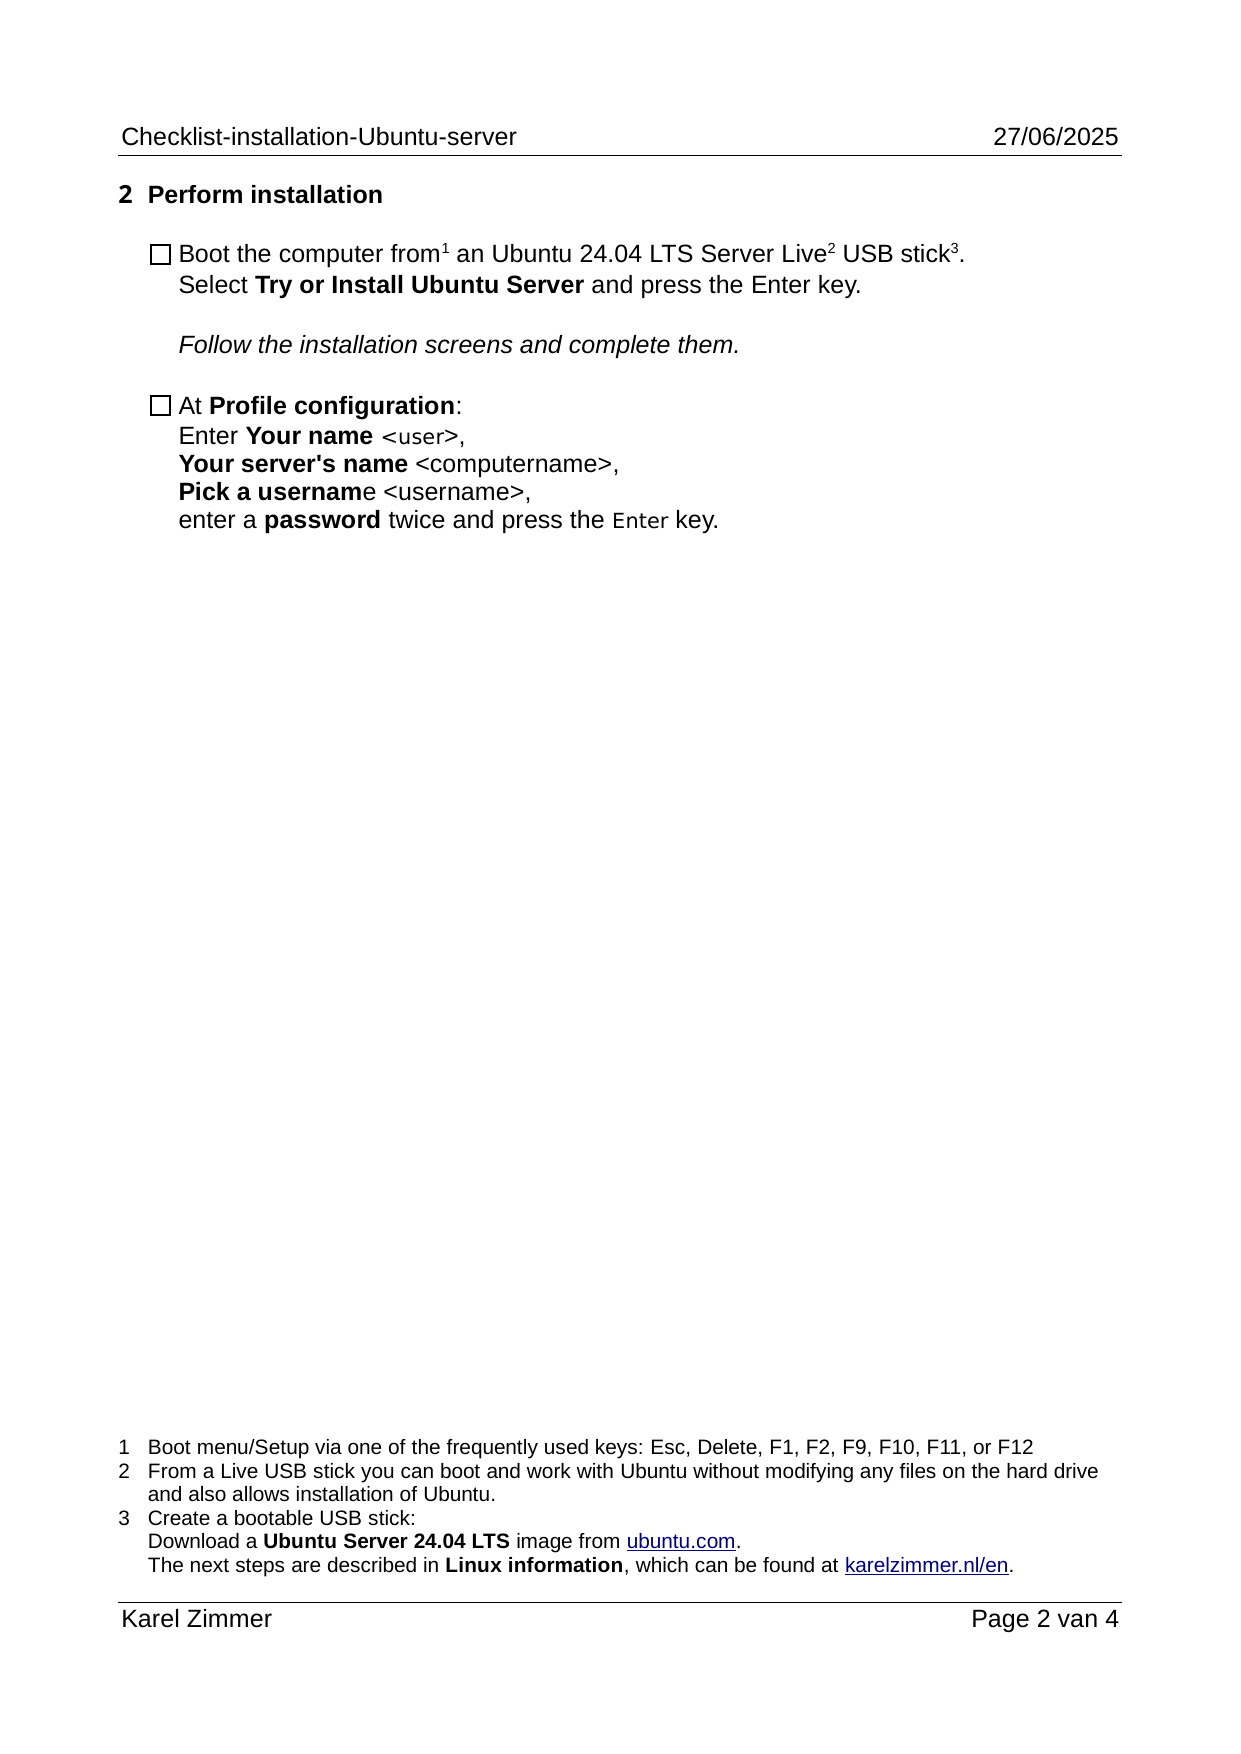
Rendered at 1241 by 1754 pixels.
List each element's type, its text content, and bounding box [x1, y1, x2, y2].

table_cell [142, 330, 177, 360]
table_cell [142, 360, 177, 391]
table_header [118, 239, 142, 269]
table_cell [118, 391, 142, 421]
table_cell Select Try or Install Ubuntu Server and press the Enter key. [177, 269, 1122, 300]
table_header Boot the computer from an Ubuntu 24.04 LTS Server Live USB stick. [177, 239, 1122, 269]
table_cell [142, 421, 177, 535]
table_cell [177, 300, 1122, 330]
list Perform installation [118, 177, 1122, 211]
table_cell [118, 421, 142, 535]
table_cell [118, 269, 142, 300]
table_header [142, 239, 177, 269]
table_cell At Profile configuration: [177, 391, 1122, 421]
table_cell Follow the installation screens and complete them. [177, 330, 1122, 360]
table_cell [118, 300, 142, 330]
table_cell [142, 300, 177, 330]
table_cell [142, 391, 177, 421]
table_cell [118, 330, 142, 360]
table_cell [142, 269, 177, 300]
table_cell [177, 360, 1122, 391]
table_cell [118, 360, 142, 391]
table_cell Enter Your name <user>, Your server's name <computername>, Pick a username <username>, enter a password twice and press the Enter key. [177, 421, 1122, 535]
